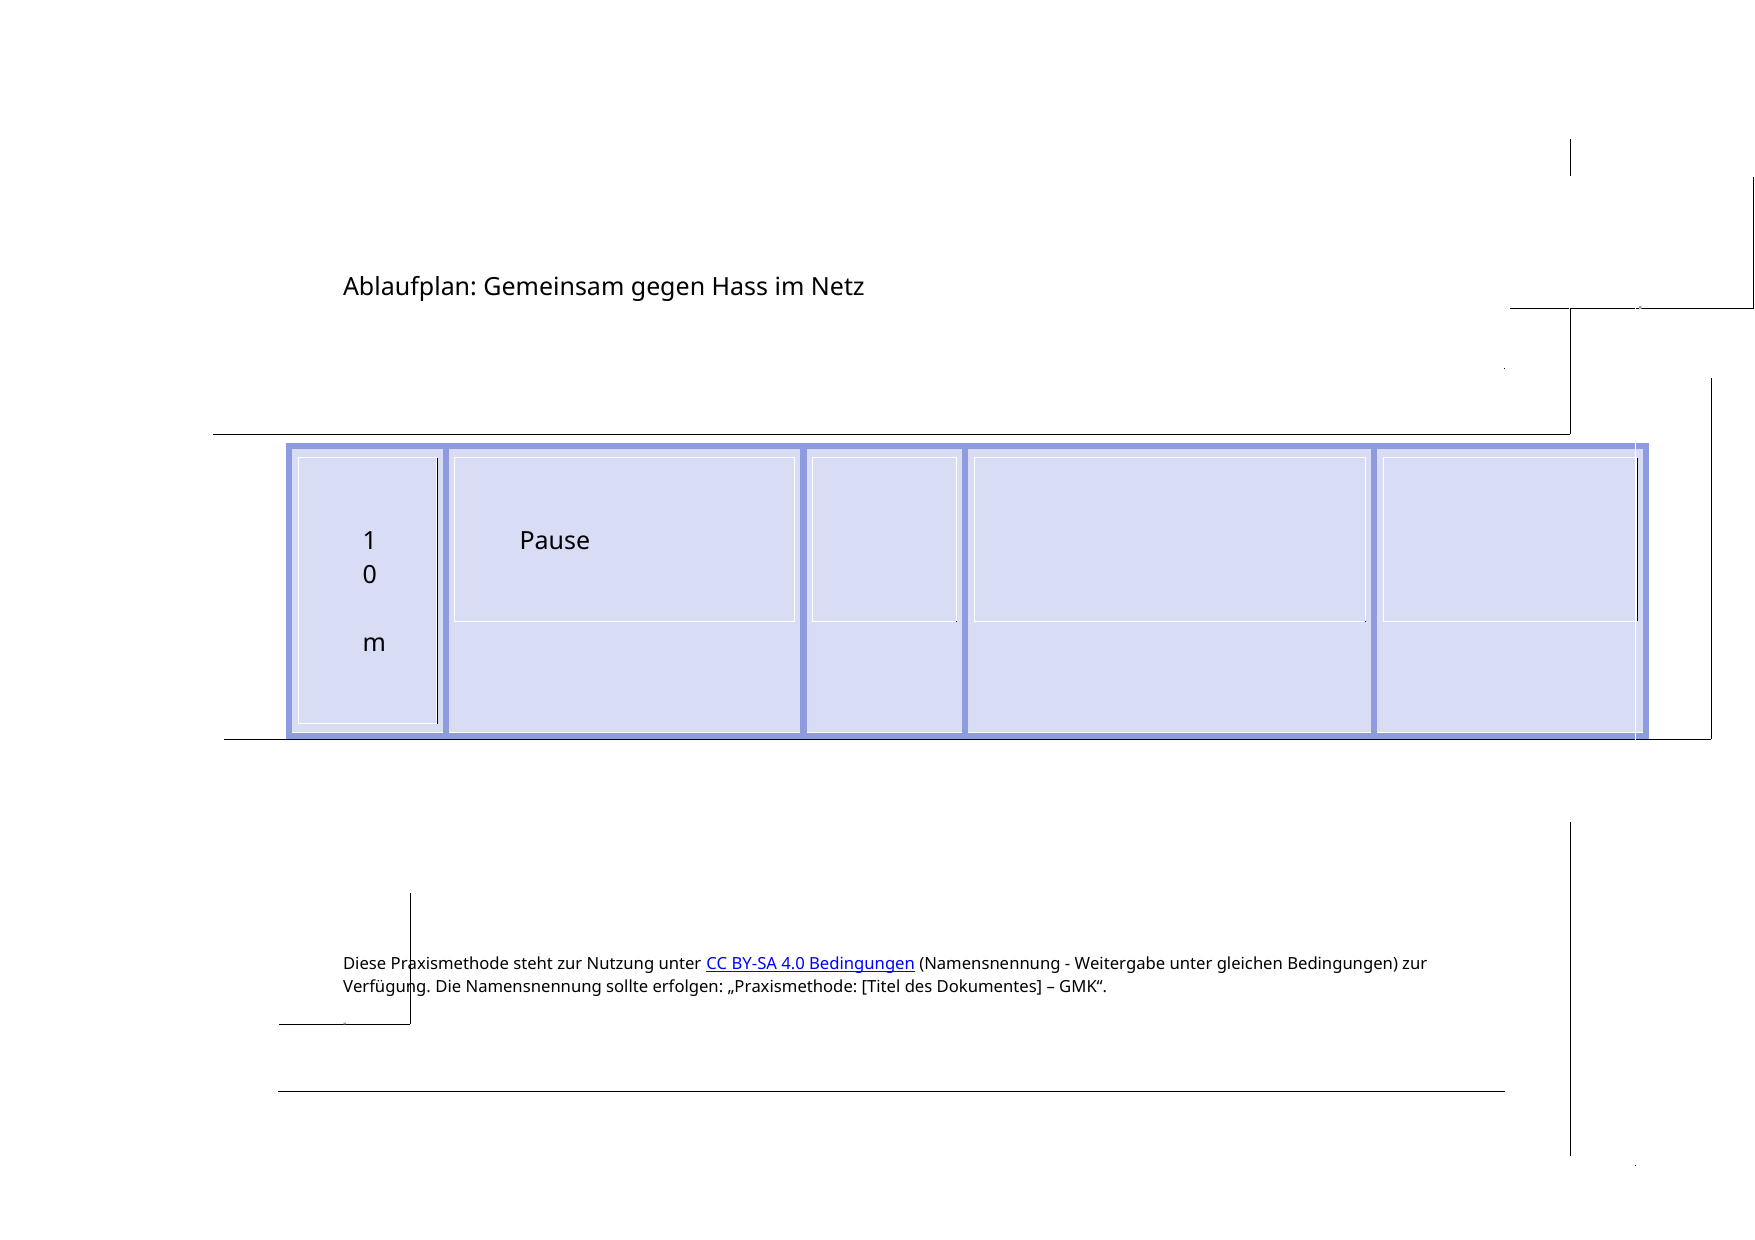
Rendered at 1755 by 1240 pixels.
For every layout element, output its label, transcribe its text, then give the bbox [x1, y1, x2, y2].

table_cell Pause [449, 449, 800, 732]
table_cell [968, 449, 1371, 732]
table_cell [1377, 449, 1635, 732]
table_cell [1384, 458, 1635, 621]
table_cell [1636, 449, 1643, 732]
table_cell 10 m [292, 449, 443, 732]
table_cell [807, 449, 962, 732]
